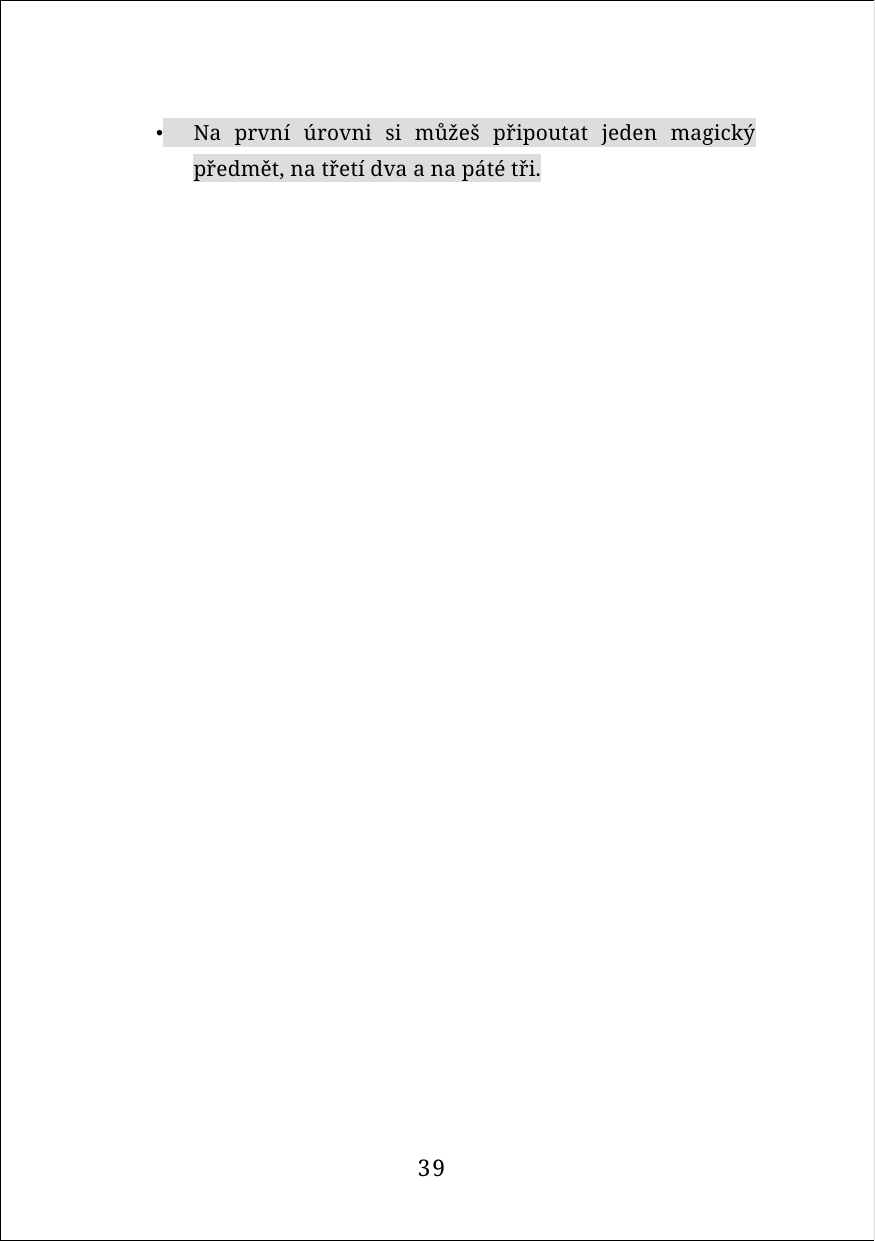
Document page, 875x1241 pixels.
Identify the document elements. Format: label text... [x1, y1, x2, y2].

list Na první úrovni si můžeš připoutat jeden magický předmět, na třetí dva a na páté tři. [156, 118, 756, 182]
